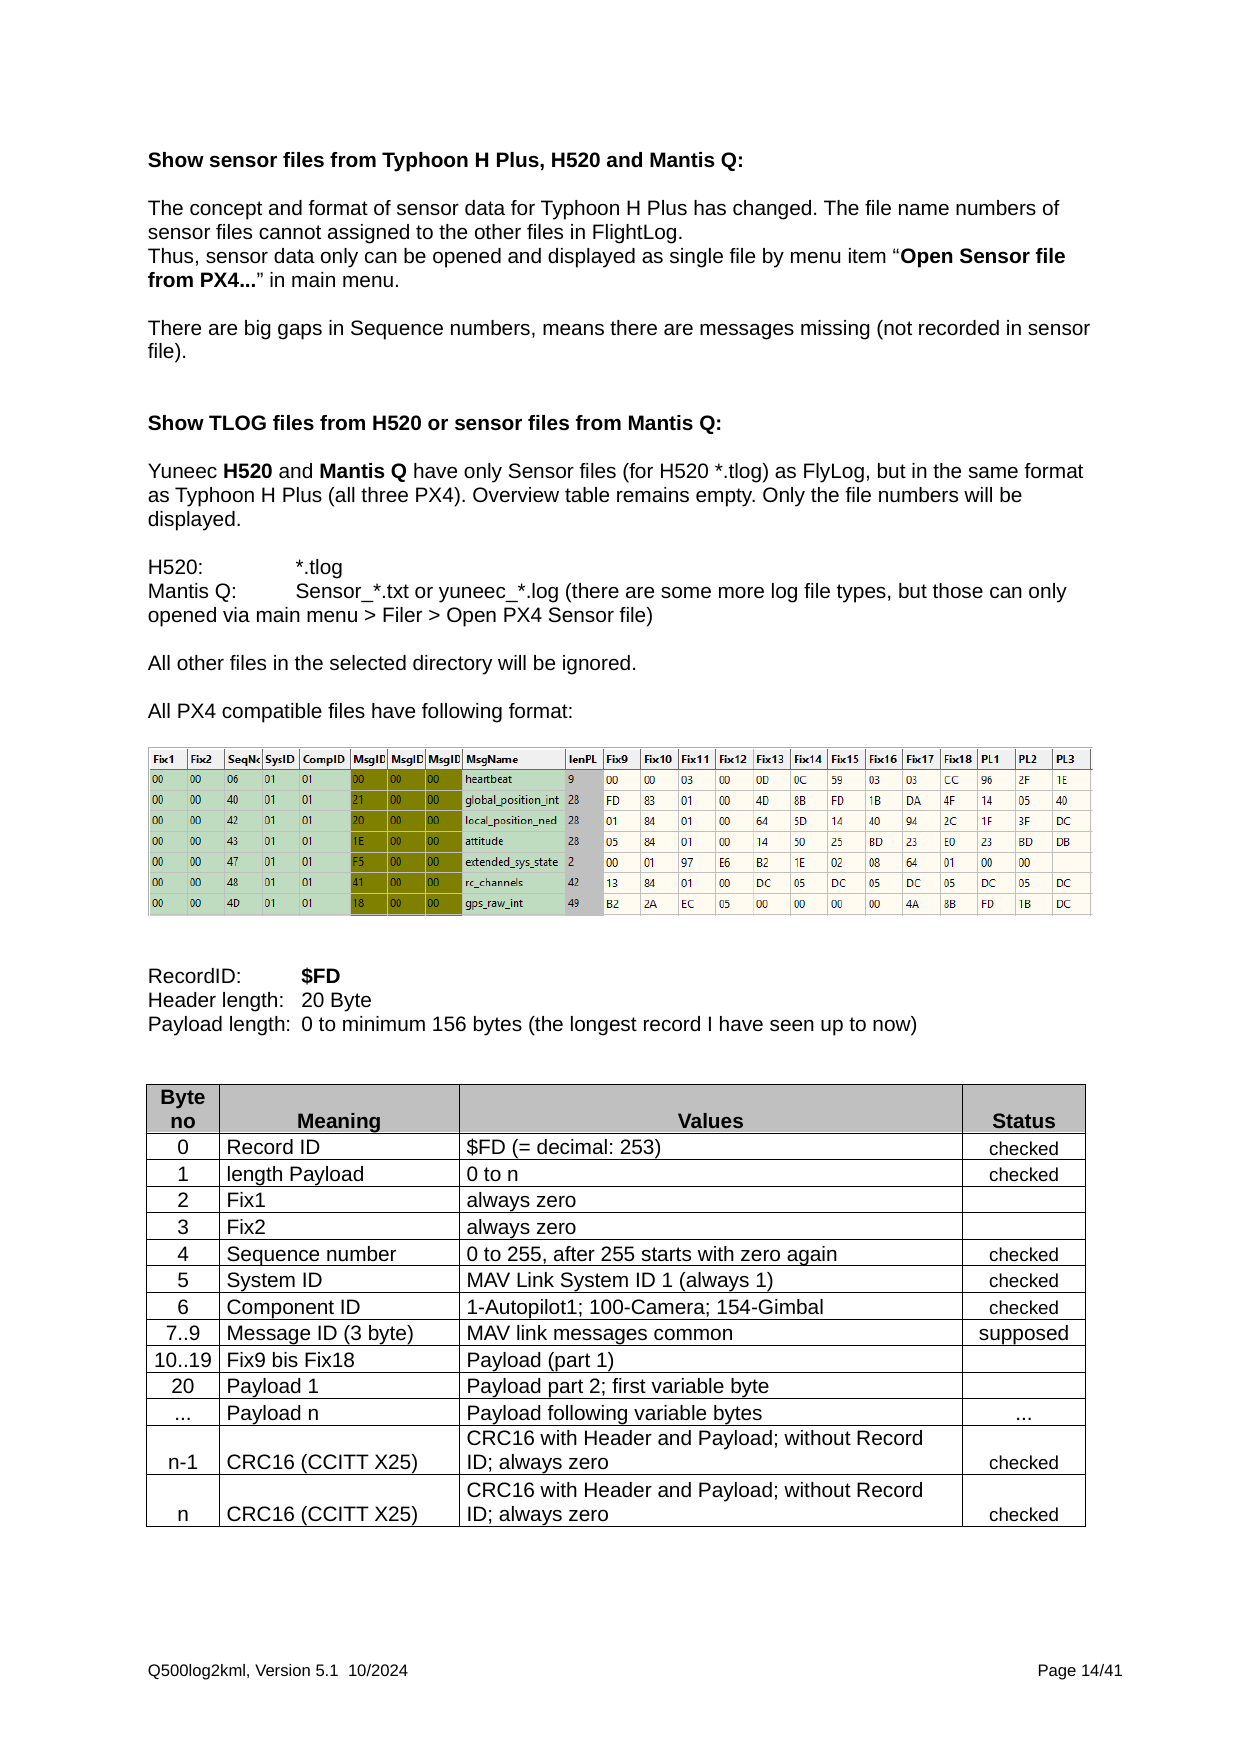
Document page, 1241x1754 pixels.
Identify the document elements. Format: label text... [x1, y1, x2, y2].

table_cell CRC16 with Header and Payload; without Record ID; always zero [460, 1426, 962, 1474]
table_cell CRC16 (CCITT X25) [220, 1475, 459, 1526]
table_cell checked [963, 1240, 1085, 1265]
table_cell MAV link messages common [460, 1320, 962, 1345]
table_cell Component ID [220, 1293, 459, 1318]
table_cell 1-Autopilot1; 100-Camera; 154-Gimbal [460, 1293, 962, 1318]
table_cell length Payload [220, 1160, 459, 1186]
text Thus, sensor data only can be opened and displayed as single file by menu item “Open Sensor file from PX4...” in main menu. [148, 243, 1093, 291]
table_cell 1 [147, 1160, 219, 1186]
table_cell supposed [963, 1320, 1085, 1345]
table_header Meaning [220, 1085, 459, 1132]
table_cell n-1 [147, 1426, 219, 1474]
table_cell ... [147, 1399, 219, 1425]
text The concept and format of sensor data for Typhoon H Plus has changed. The file name numbers of sensor files cannot assigned to the other files in FlightLog. [148, 196, 1093, 243]
table_header Status [963, 1085, 1085, 1132]
text RecordID: $FD [148, 964, 1093, 988]
table_cell Payload following variable bytes [460, 1399, 962, 1425]
table_cell Fix1 [220, 1187, 459, 1212]
table_cell 6 [147, 1293, 219, 1318]
table_cell Payload n [220, 1399, 459, 1425]
table_header Byte no [147, 1085, 219, 1132]
table_cell Fix9 bis Fix18 [220, 1346, 459, 1372]
table_cell Payload part 2; first variable byte [460, 1373, 962, 1398]
table_cell checked [963, 1475, 1085, 1526]
table_cell $FD (= decimal: 253) [460, 1134, 962, 1159]
table_cell checked [963, 1160, 1085, 1186]
table_cell Sequence number [220, 1240, 459, 1265]
table_header Values [460, 1085, 962, 1132]
text There are big gaps in Sequence numbers, means there are messages missing (not recorded in sensor file). [148, 315, 1093, 363]
text Yuneec H520 and Mantis Q have only Sensor files (for H520 *.tlog) as FlyLog, but in the same format as Typhoon H Plus (all three PX4). Overview table remains empty. Only the file numbers will be displayed. [148, 459, 1093, 531]
table_cell 3 [147, 1213, 219, 1239]
text Mantis Q: Sensor_*.txt or yuneec_*.log (there are some more log file types, but those can only opened via main menu > Filer > Open PX4 Sensor file) [148, 579, 1093, 627]
table_cell [963, 1187, 1085, 1212]
table_cell 5 [147, 1266, 219, 1292]
picture [147, 746, 1093, 916]
table_cell 20 [147, 1373, 219, 1398]
table_cell CRC16 (CCITT X25) [220, 1426, 459, 1474]
table_cell checked [963, 1134, 1085, 1159]
table_cell 0 to 255, after 255 starts with zero again [460, 1240, 962, 1265]
table_cell 2 [147, 1187, 219, 1212]
text Show sensor files from Typhoon H Plus, H520 and Mantis Q: [148, 148, 1093, 172]
table_cell [963, 1373, 1085, 1398]
text All other files in the selected directory will be ignored. [148, 651, 1093, 675]
text H520: *.tlog [148, 555, 1093, 579]
table_cell checked [963, 1266, 1085, 1292]
text Payload length: 0 to minimum 156 bytes (the longest record I have seen up to now) [148, 1012, 1093, 1036]
table_cell 0 [147, 1134, 219, 1159]
table_cell Message ID (3 byte) [220, 1320, 459, 1345]
text Header length: 20 Byte [148, 988, 1093, 1012]
text All PX4 compatible files have following format: [148, 699, 1093, 723]
table_cell always zero [460, 1187, 962, 1212]
table_cell Payload (part 1) [460, 1346, 962, 1372]
table_cell checked [963, 1293, 1085, 1318]
table_cell MAV Link System ID 1 (always 1) [460, 1266, 962, 1292]
table_cell 10..19 [147, 1346, 219, 1372]
table_cell 7..9 [147, 1320, 219, 1345]
table_cell 4 [147, 1240, 219, 1265]
table_cell n [147, 1475, 219, 1526]
table_cell System ID [220, 1266, 459, 1292]
table_cell [963, 1213, 1085, 1239]
table_cell Fix2 [220, 1213, 459, 1239]
table_cell Payload 1 [220, 1373, 459, 1398]
table_cell always zero [460, 1213, 962, 1239]
table_cell CRC16 with Header and Payload; without Record ID; always zero [460, 1475, 962, 1526]
text Show TLOG files from H520 or sensor files from Mantis Q: [148, 411, 1093, 435]
table_cell [963, 1346, 1085, 1372]
table_cell 0 to n [460, 1160, 962, 1186]
table_cell Record ID [220, 1134, 459, 1159]
table_cell checked [963, 1426, 1085, 1474]
table_cell ... [963, 1399, 1085, 1425]
